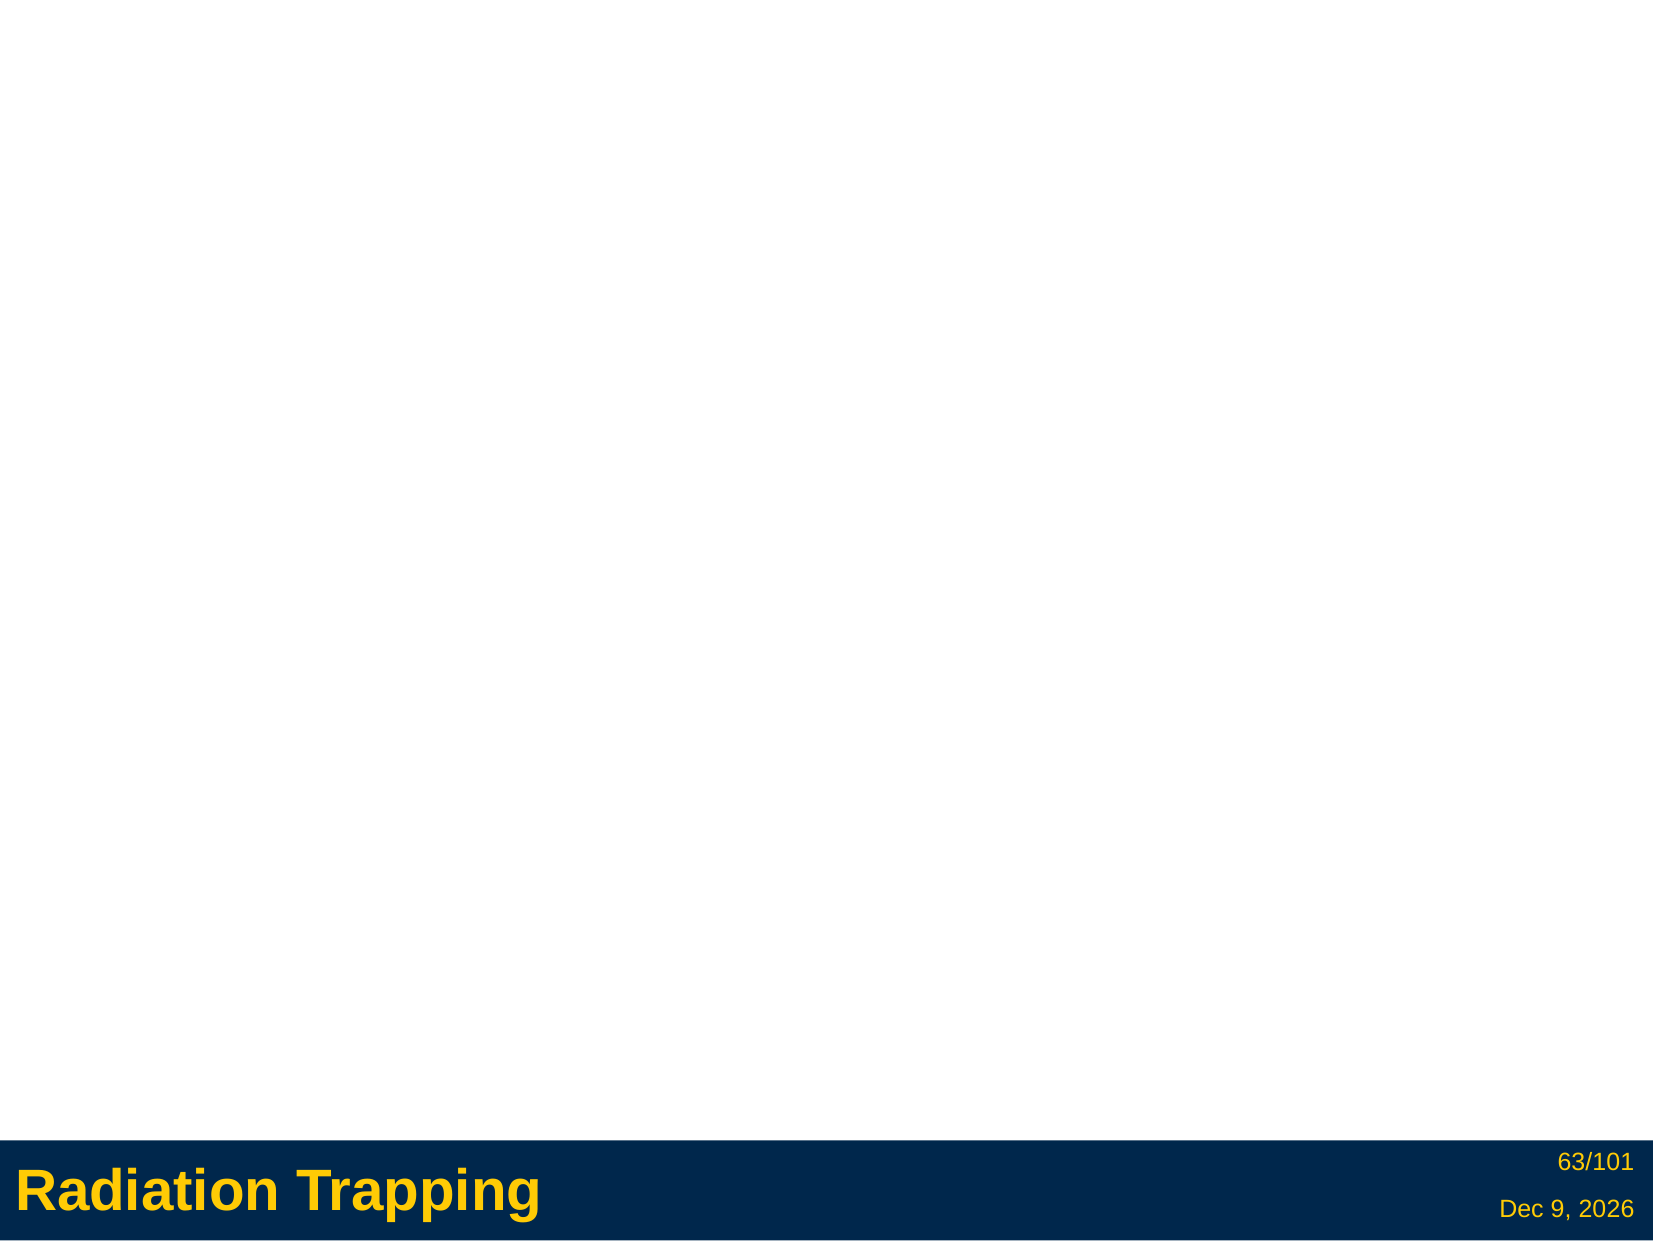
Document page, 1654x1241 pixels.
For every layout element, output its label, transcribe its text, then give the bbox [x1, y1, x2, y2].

title Radiation Trapping [14, 1140, 1380, 1241]
